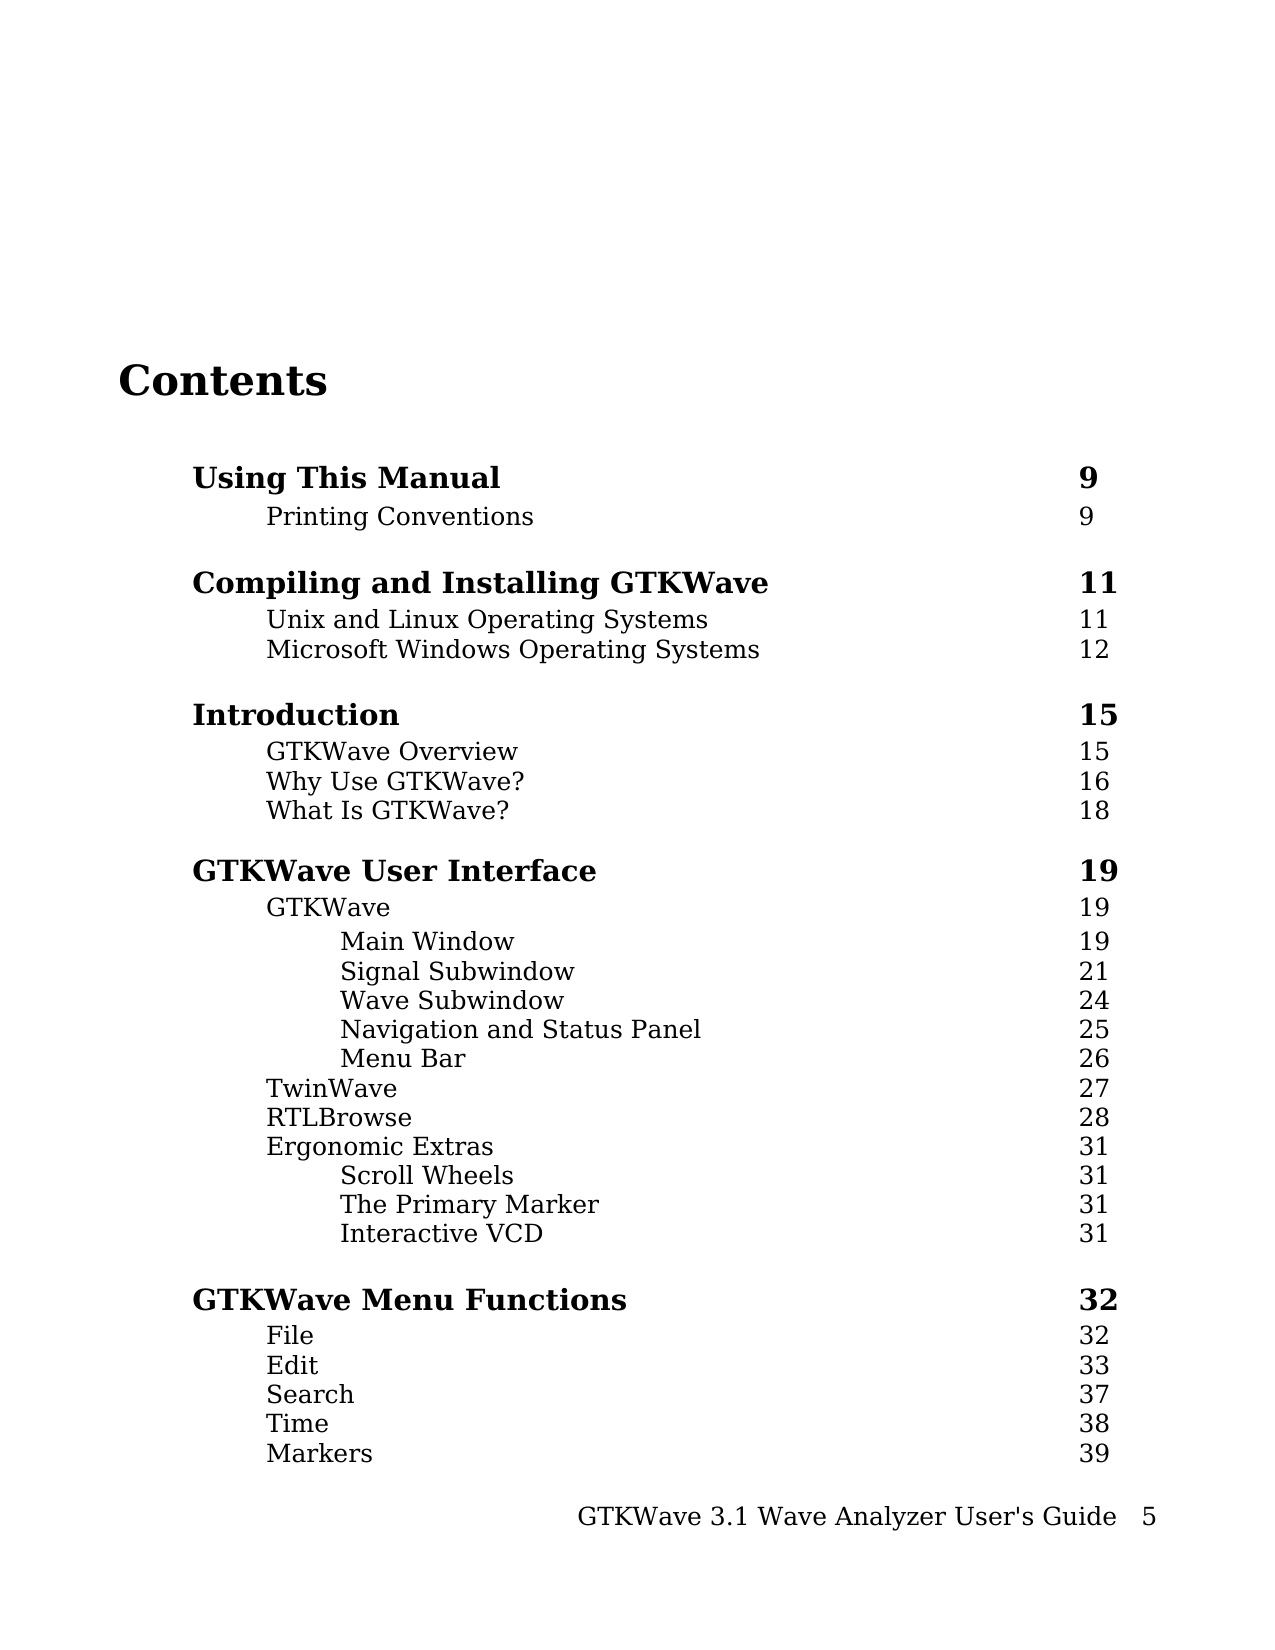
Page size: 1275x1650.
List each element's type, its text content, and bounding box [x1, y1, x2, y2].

text Wave Subwindow 23 [118, 986, 1157, 1016]
text GTKWave Menu Functions 31 [118, 1283, 1157, 1317]
text The Primary Marker 30 [118, 1191, 1157, 1220]
text Interactive VCD 30 [118, 1220, 1157, 1249]
text Navigation and Status Panel 24 [118, 1016, 1157, 1045]
text GTKWave 19 [118, 889, 1157, 923]
text Menu Bar 25 [118, 1045, 1157, 1074]
text Using This Manual 9 [118, 454, 1157, 498]
text Time 37 [118, 1410, 1157, 1439]
text What Is GTKWave? 18 [118, 796, 1157, 825]
text Unix and Linux Operating Systems 11 [118, 601, 1157, 635]
text Microsoft Windows Operating Systems 12 [118, 635, 1157, 664]
text File 31 [118, 1317, 1157, 1351]
text GTKWave User Interface 19 [118, 854, 1157, 889]
text Edit 32 [118, 1351, 1157, 1381]
text Markers 38 [118, 1439, 1157, 1468]
text Compiling and Installing GTKWave 11 [118, 566, 1157, 601]
text Search 36 [118, 1381, 1157, 1410]
text TwinWave 26 [118, 1074, 1157, 1103]
text Ergonomic Extras 30 [118, 1132, 1157, 1161]
text Printing Conventions 9 [118, 498, 1157, 532]
text RTLBrowse 27 [118, 1103, 1157, 1132]
text Scroll Wheels 30 [118, 1161, 1157, 1191]
text Why Use GTKWave? 16 [118, 767, 1157, 796]
text Main Window 19 [118, 923, 1157, 957]
text GTKWave Overview 15 [118, 733, 1157, 767]
text Signal Subwindow 21 [118, 957, 1157, 986]
text Contents [118, 356, 1157, 405]
text Introduction 15 [118, 698, 1157, 733]
